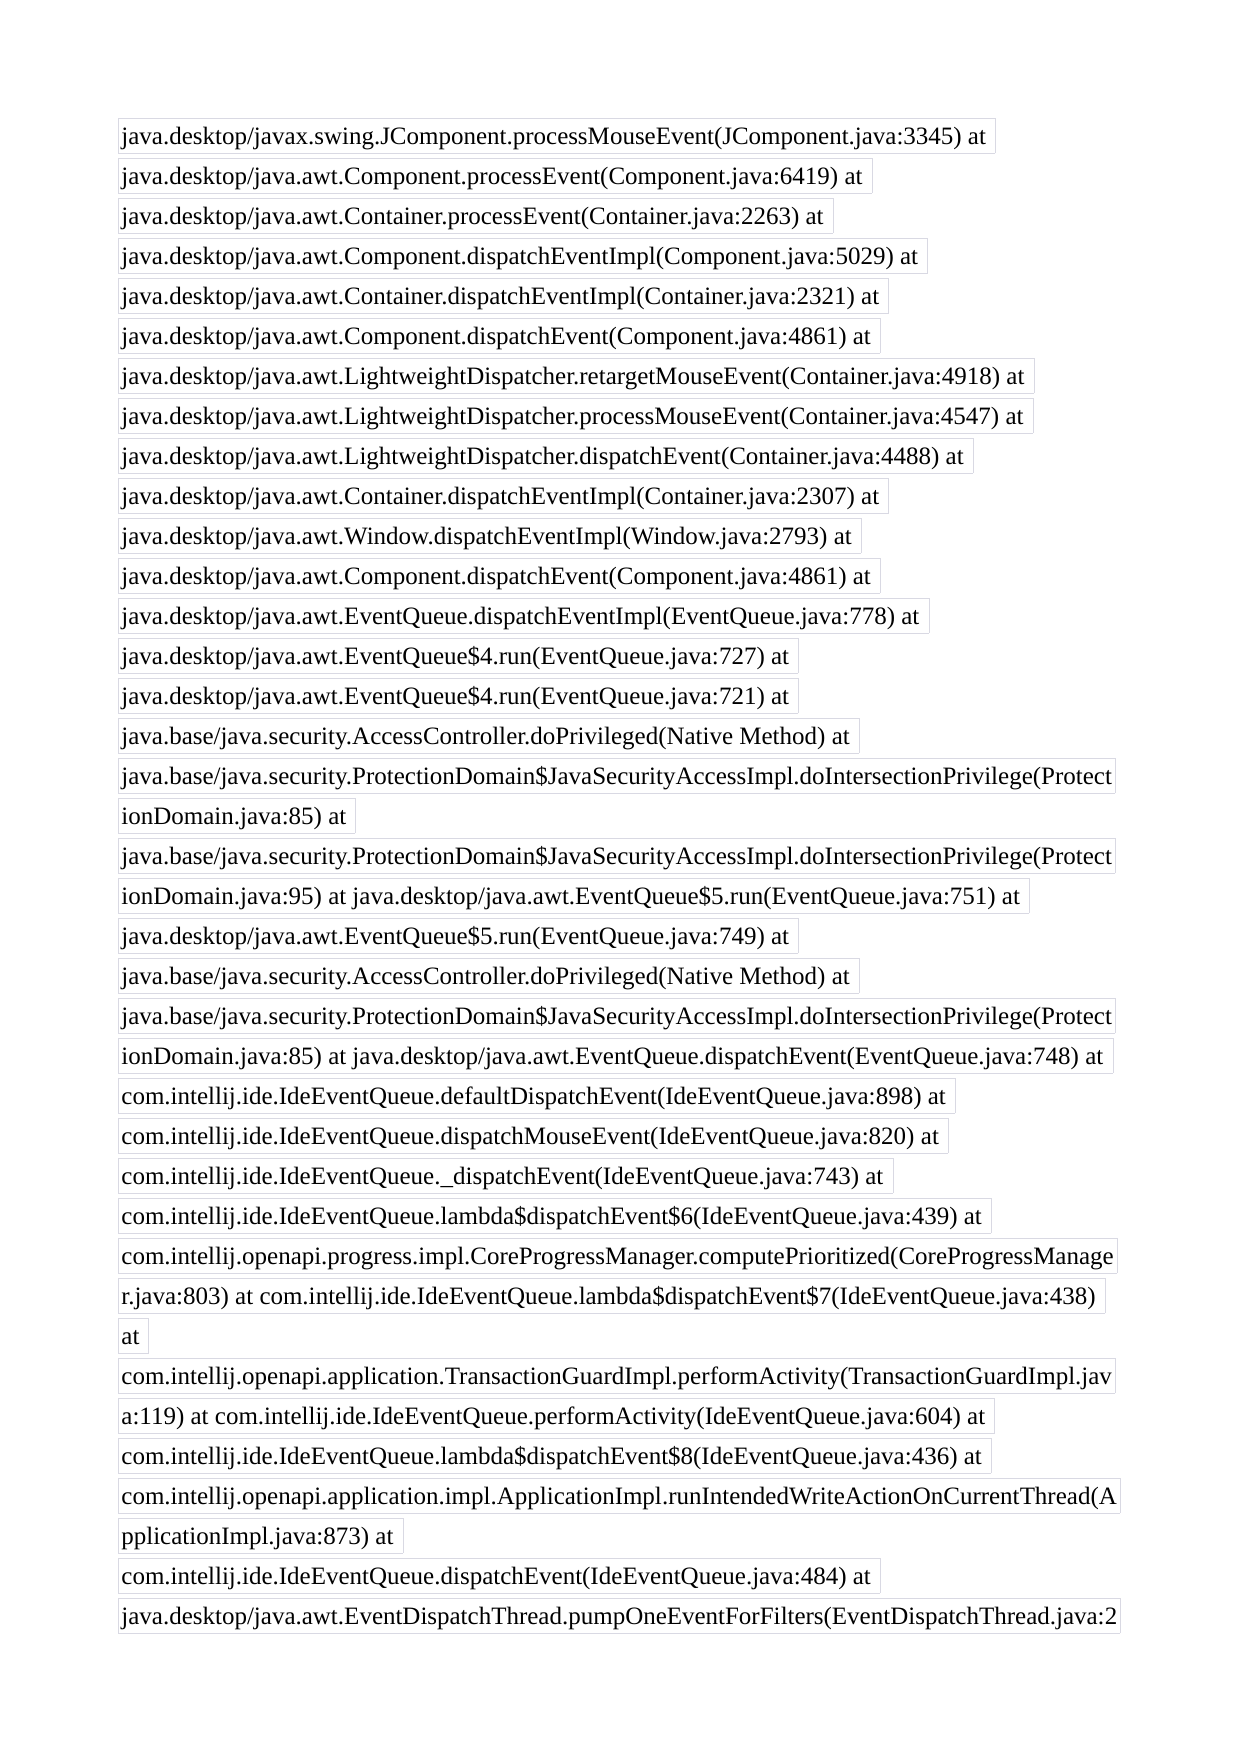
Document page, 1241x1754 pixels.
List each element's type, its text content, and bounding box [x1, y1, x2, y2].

text java.desktop/javax.swing.JComponent.processMouseEvent(JComponent.java:3345) at java.desktop/java.awt.Component.processEvent(Component.java:6419) at java.desktop/java.awt.Container.processEvent(Container.java:2263) at java.desktop/java.awt.Component.dispatchEventImpl(Component.java:5029) at java.desktop/java.awt.Container.dispatchEventImpl(Container.java:2321) at java.desktop/java.awt.Component.dispatchEvent(Component.java:4861) at java.desktop/java.awt.LightweightDispatcher.retargetMouseEvent(Container.java:4918) at java.desktop/java.awt.LightweightDispatcher.processMouseEvent(Container.java:4547) at java.desktop/java.awt.LightweightDispatcher.dispatchEvent(Container.java:4488) at java.desktop/java.awt.Container.dispatchEventImpl(Container.java:2307) at java.desktop/java.awt.Window.dispatchEventImpl(Window.java:2793) at java.desktop/java.awt.Component.dispatchEvent(Component.java:4861) at java.desktop/java.awt.EventQueue.dispatchEventImpl(EventQueue.java:778) at java.desktop/java.awt.EventQueue$4.run(EventQueue.java:727) at java.desktop/java.awt.EventQueue$4.run(EventQueue.java:721) at java.base/java.security.AccessController.doPrivileged(Native Method) at java.base/java.security.ProtectionDomain$JavaSecurityAccessImpl.doIntersectionPrivilege(ProtectionDomain.java:85) at java.base/java.security.ProtectionDomain$JavaSecurityAccessImpl.doIntersectionPrivilege(ProtectionDomain.java:95) at java.desktop/java.awt.EventQueue$5.run(EventQueue.java:751) at java.desktop/java.awt.EventQueue$5.run(EventQueue.java:749) at java.base/java.security.AccessController.doPrivileged(Native Method) at java.base/java.security.ProtectionDomain$JavaSecurityAccessImpl.doIntersectionPrivilege(ProtectionDomain.java:85) at java.desktop/java.awt.EventQueue.dispatchEvent(EventQueue.java:748) at com.intellij.ide.IdeEventQueue.defaultDispatchEvent(IdeEventQueue.java:898) at com.intellij.ide.IdeEventQueue.dispatchMouseEvent(IdeEventQueue.java:820) at com.intellij.ide.IdeEventQueue._dispatchEvent(IdeEventQueue.java:743) at com.intellij.ide.IdeEventQueue.lambda$dispatchEvent$6(IdeEventQueue.java:439) at com.intellij.openapi.progress.impl.CoreProgressManager.computePrioritized(CoreProgressManager.java:803) at com.intellij.ide.IdeEventQueue.lambda$dispatchEvent$7(IdeEventQueue.java:438) at com.intellij.openapi.application.TransactionGuardImpl.performActivity(TransactionGuardImpl.java:119) at com.intellij.ide.IdeEventQueue.performActivity(IdeEventQueue.java:604) at com.intellij.ide.IdeEventQueue.lambda$dispatchEvent$8(IdeEventQueue.java:436) at com.intellij.openapi.application.impl.ApplicationImpl.runIntendedWriteActionOnCurrentThread(ApplicationImpl.java:873) at com.intellij.ide.IdeEventQueue.dispatchEvent(IdeEventQueue.java:484) at java.desktop/java.awt.EventDispatchThread.pumpOneEventForFilters(EventDispatchThread.java:2 [118, 118, 1122, 1633]
